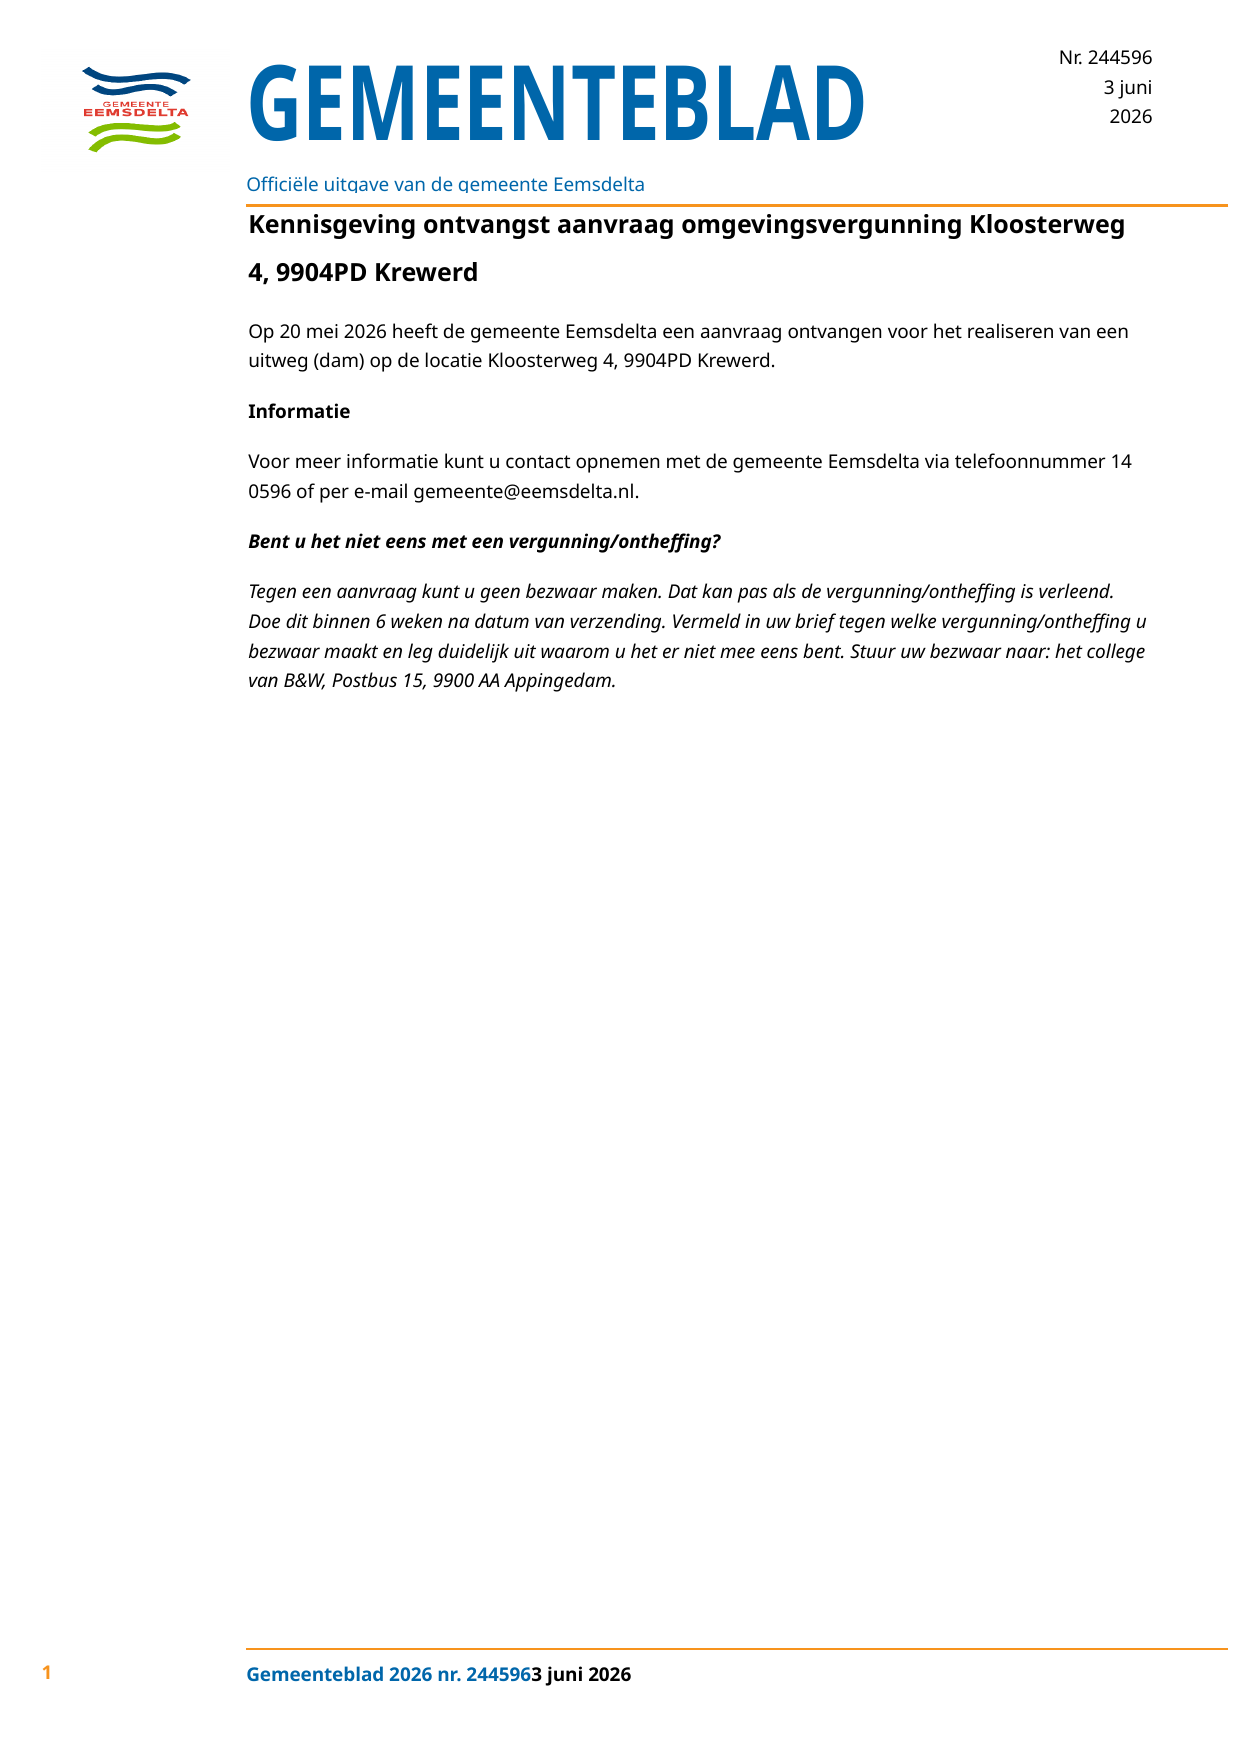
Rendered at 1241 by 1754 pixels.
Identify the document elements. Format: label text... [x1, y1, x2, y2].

text Informatie [248, 398, 1152, 424]
text Op 20 mei 2026 heeft de gemeente Eemsdelta een aanvraag ontvangen voor het realiseren van een uitweg (dam) op de locatie Kloosterweg 4, 9904PD Krewerd. [248, 318, 1152, 373]
text Bent u het niet eens met een vergunning/ontheffing? [248, 528, 1152, 554]
picture [41, 47, 231, 172]
text Voor meer informatie kunt u contact opnemen met de gemeente Eemsdelta via telefoonnummer 14 0596 of per e-mail gemeente@eemsdelta.nl. [248, 448, 1152, 504]
text Tegen een aanvraag kunt u geen bezwaar maken. Dat kan pas als de vergunning/ontheffing is verleend. Doe dit binnen 6 weken na datum van verzending. Vermeld in uw brief tegen welke vergunning/ontheffing u bezwaar maakt en leg duidelijk uit waarom u het er niet mee eens bent. Stuur uw bezwaar naar: het college van B&W, Postbus 15, 9900 AA Appingedam. [248, 579, 1152, 693]
text Kennisgeving ontvangst aanvraag omgevingsvergunning Kloosterweg 4, 9904PD Krewerd [248, 207, 1152, 288]
